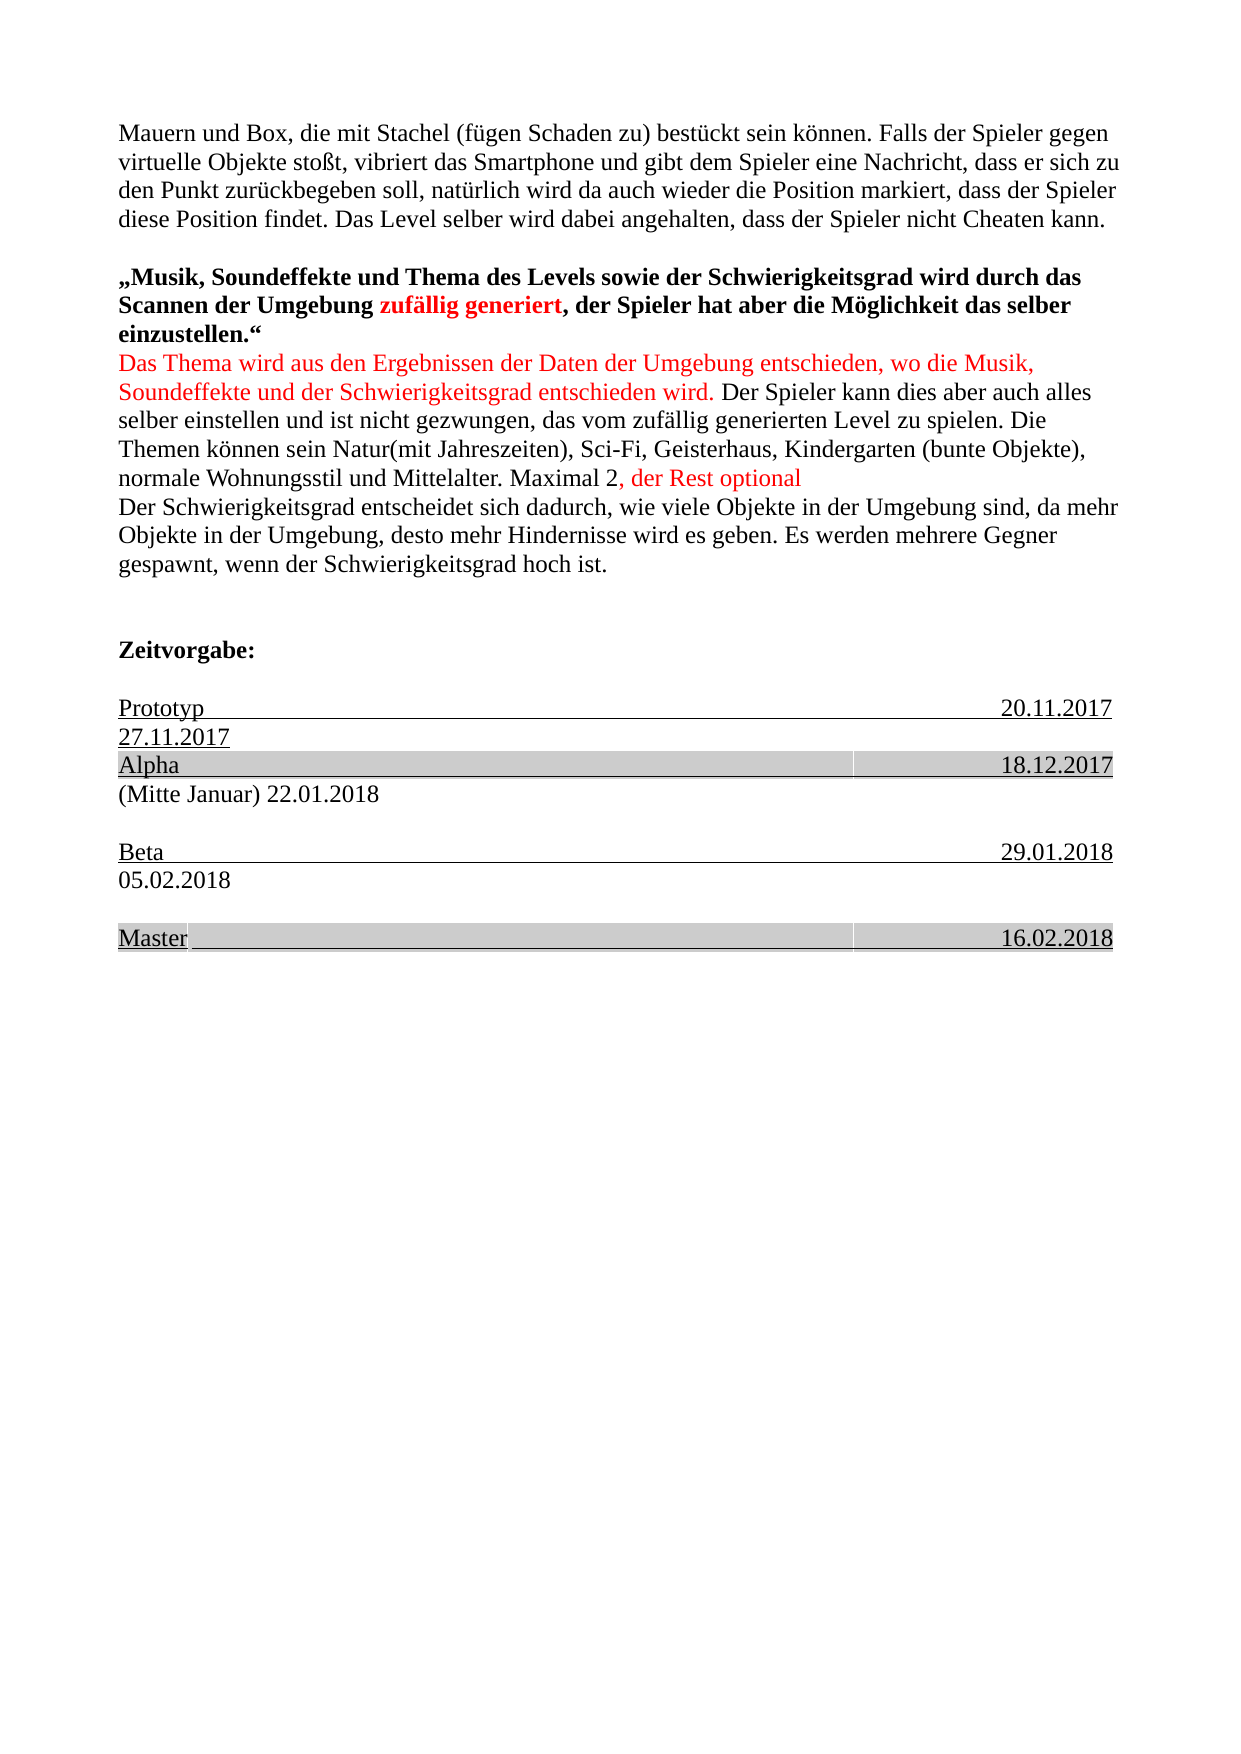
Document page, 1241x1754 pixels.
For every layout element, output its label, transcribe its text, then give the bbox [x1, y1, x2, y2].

text Beta 29.01.2018 [118, 837, 1122, 866]
text Zeitvorgabe: [118, 636, 1122, 664]
text Mauern und Box, die mit Stachel (fügen Schaden zu) bestückt sein können. Falls der Spieler gegen virtuelle Objekte stoßt, vibriert das Smartphone und gibt dem Spieler eine Nachricht, dass er sich zu den Punkt zurückbegeben soll, natürlich wird da auch wieder die Position markiert, dass der Spieler diese Position findet. Das Level selber wird dabei angehalten, dass der Spieler nicht Cheaten kann. [118, 118, 1122, 233]
text (Mitte Januar) 22.01.2018 [118, 779, 1122, 808]
text Der Schwierigkeitsgrad entscheidet sich dadurch, wie viele Objekte in der Umgebung sind, da mehr Objekte in der Umgebung, desto mehr Hindernisse wird es geben. Es werden mehrere Gegner gespawnt, wenn der Schwierigkeitsgrad hoch ist. [118, 492, 1122, 578]
text 05.02.2018 [118, 866, 1122, 894]
text „Musik, Soundeffekte und Thema des Levels sowie der Schwierigkeitsgrad wird durch das Scannen der Umgebung zufällig generiert, der Spieler hat aber die Möglichkeit das selber einzustellen.“ [118, 262, 1122, 348]
text 27.11.2017 [118, 722, 1122, 751]
text Das Thema wird aus den Ergebnissen der Daten der Umgebung entschieden, wo die Musik, Soundeffekte und der Schwierigkeitsgrad entschieden wird. Der Spieler kann dies aber auch alles selber einstellen und ist nicht gezwungen, das vom zufällig generierten Level zu spielen. Die Themen können sein Natur(mit Jahreszeiten), Sci-Fi, Geisterhaus, Kindergarten (bunte Objekte), normale Wohnungsstil und Mittelalter. Maximal 2, der Rest optional [118, 348, 1122, 492]
text Alpha 18.12.2017 [118, 751, 1122, 779]
text Prototyp 20.11.2017 [118, 693, 1122, 722]
text Master 16.02.2018 [118, 923, 1122, 952]
